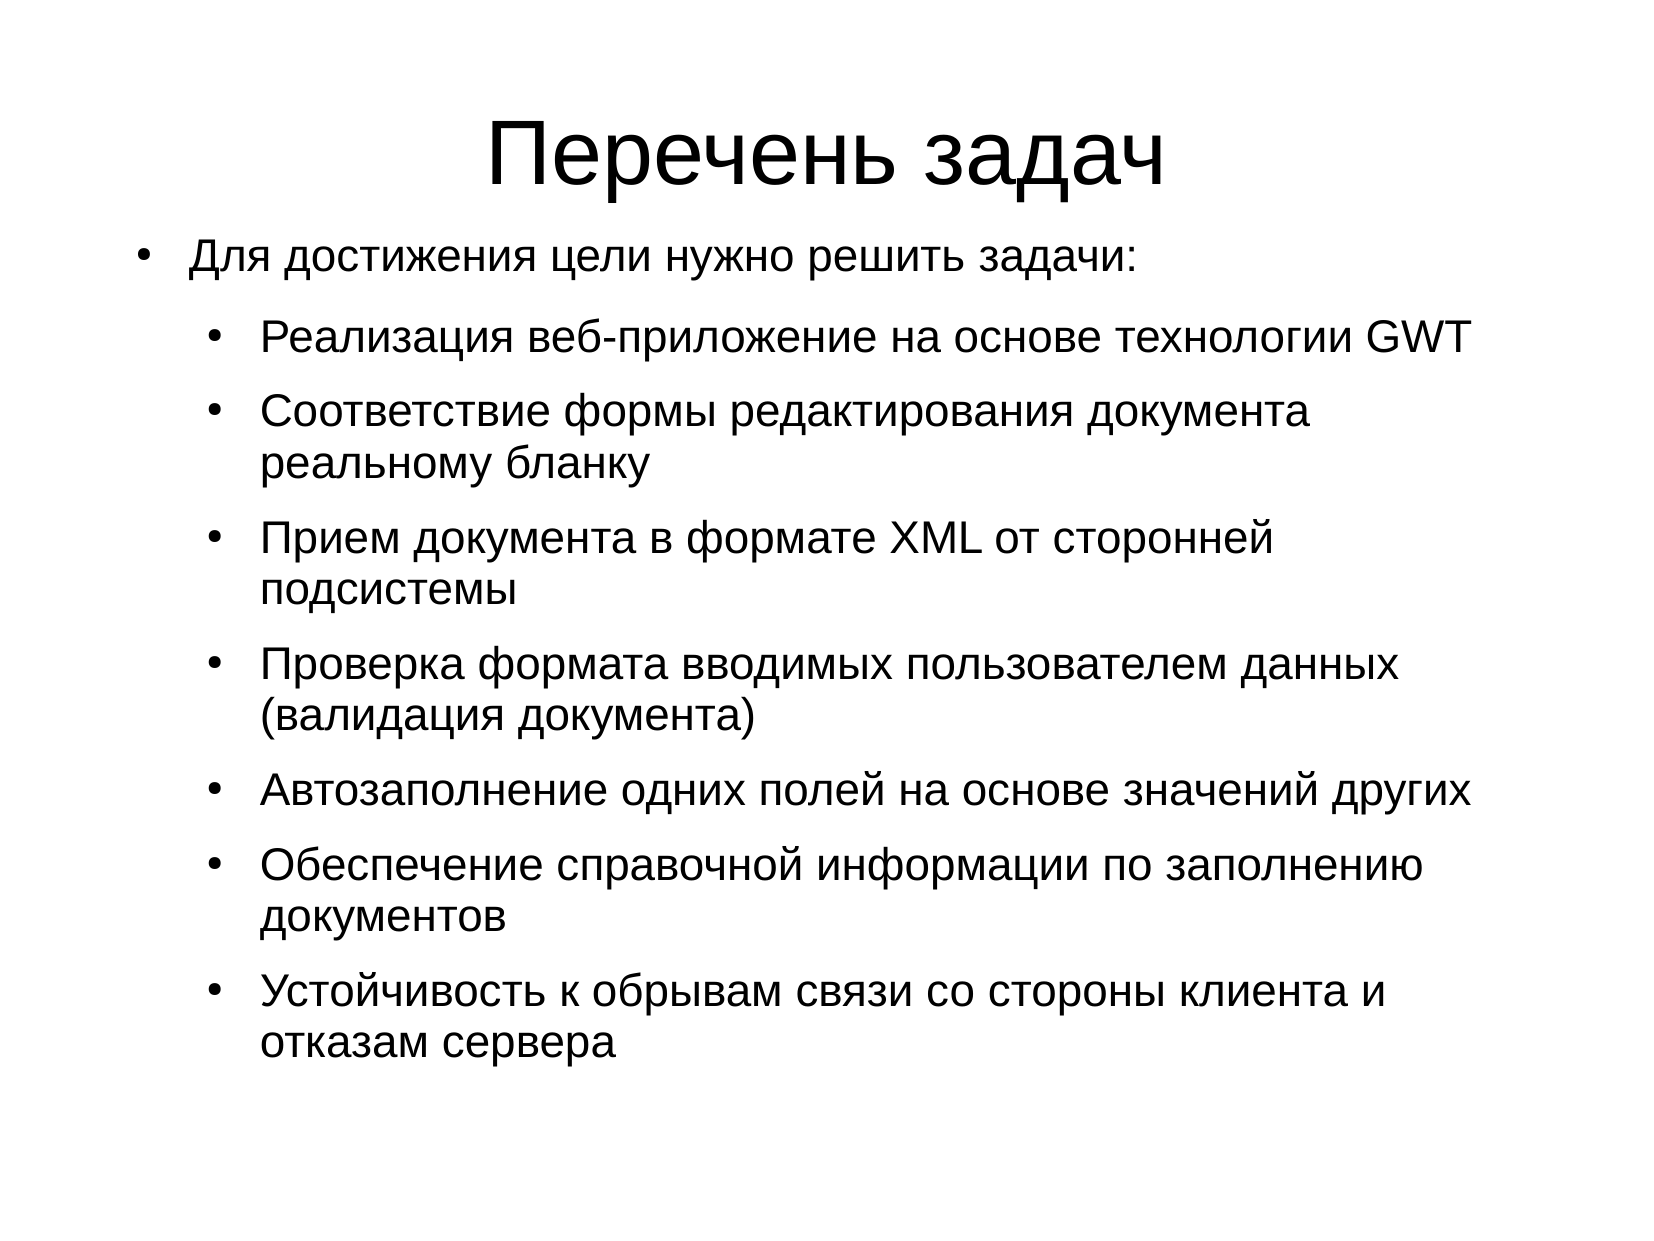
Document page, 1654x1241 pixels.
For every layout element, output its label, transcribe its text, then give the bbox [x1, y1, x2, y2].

title Перечень задач [82, 49, 1571, 257]
list Для достижения цели нужно решить задачи: Реализация веб-приложение на основе технологии GWT Соответствие формы редактирования документа реальному бланку Прием документа в формате XML от сторонней подсистемы Проверка формата вводимых пользователем данных (валидация документа) Автозаполнение одних полей на основе значений других Обеспечение справочной информации по заполнению документов Устойчивость к обрывам связи со стороны клиента и отказам сервера [118, 229, 1531, 1065]
